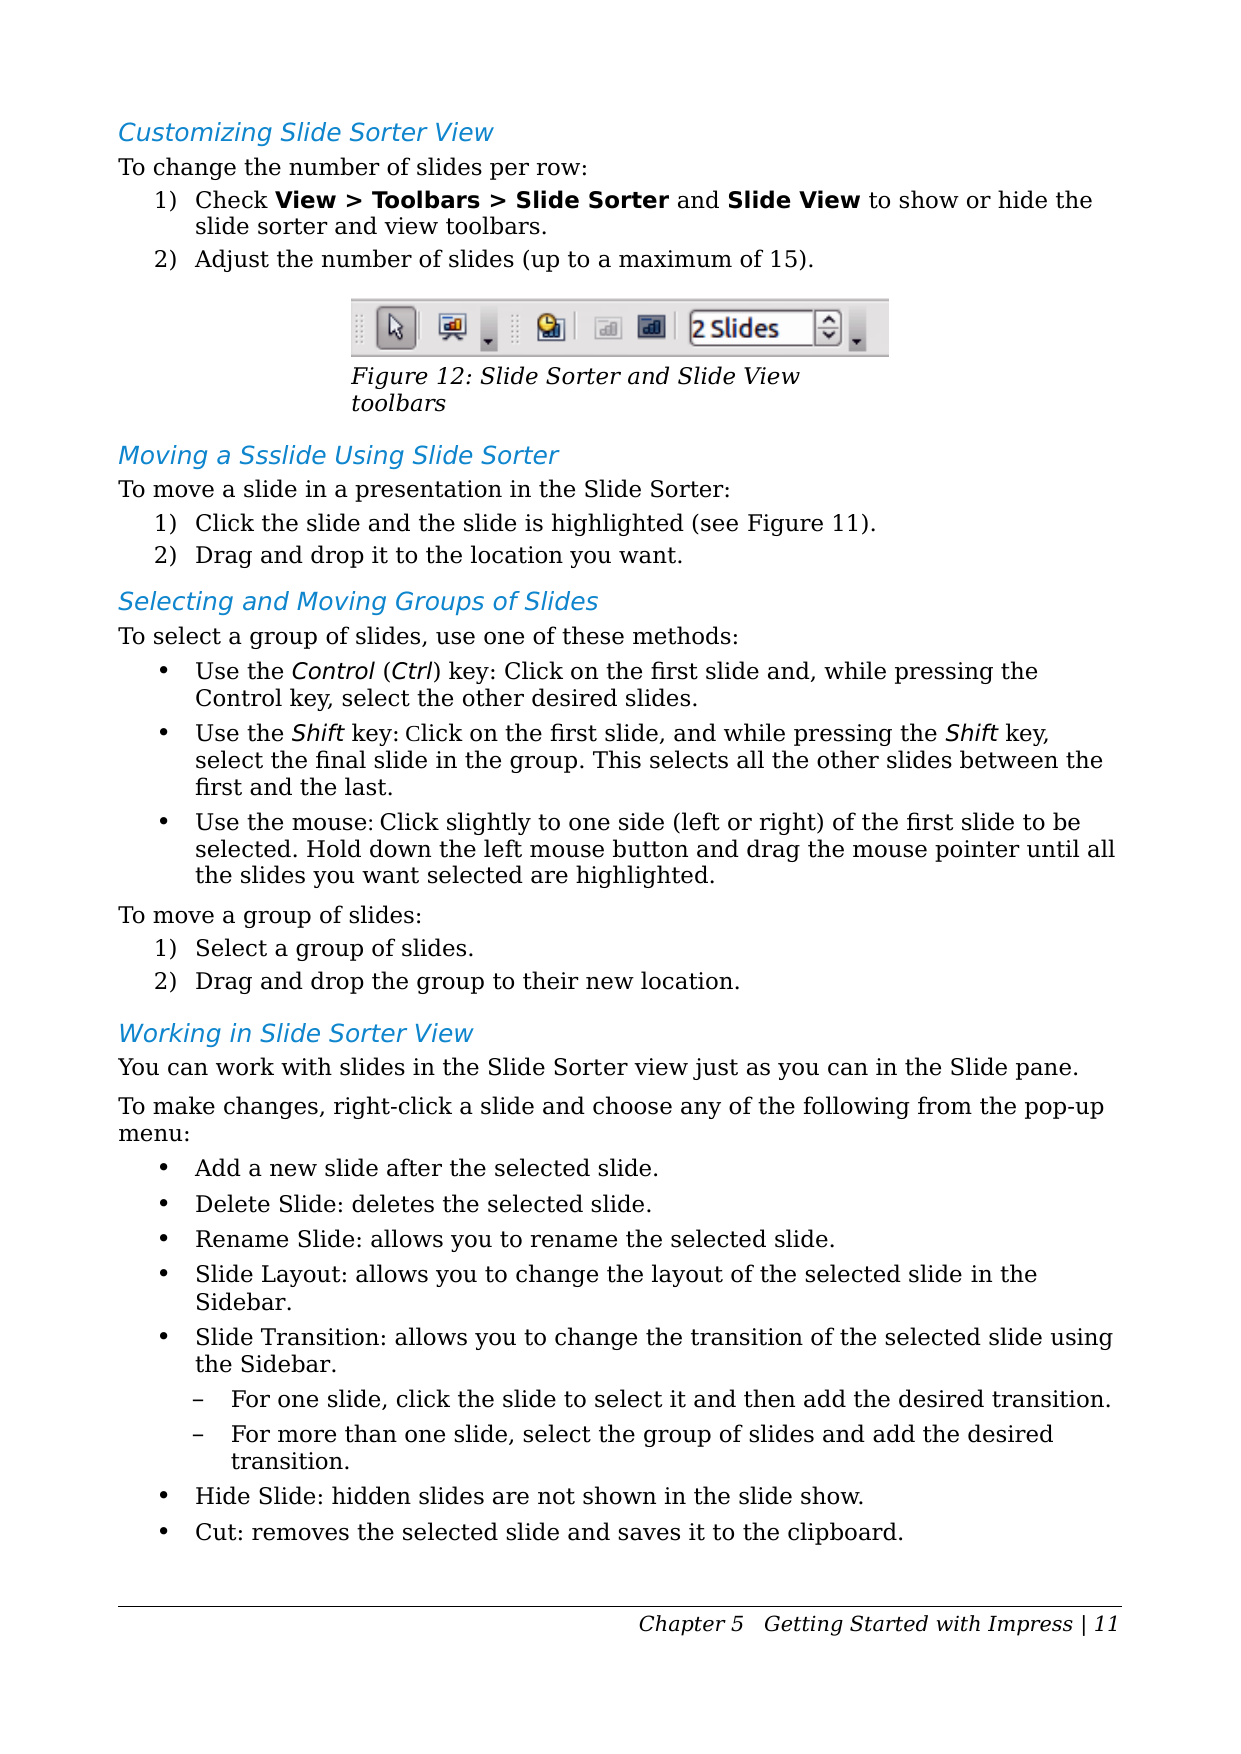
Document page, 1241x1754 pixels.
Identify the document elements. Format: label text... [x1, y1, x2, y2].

list Rename Slide: allows you to rename the selected slide. [156, 1224, 1122, 1253]
text You can work with slides in the Slide Sorter view just as you can in the Slide pane. [118, 1054, 1122, 1081]
list For more than one slide, select the group of slides and add the desired transition. [192, 1419, 1122, 1475]
subtitle Working in Slide Sorter View [118, 1019, 1122, 1048]
subtitle Customizing Slide Sorter View [118, 118, 1122, 147]
list Check View > Toolbars > Slide Sorter and Slide View to show or hide the slide sorter and view toolbars. [177, 187, 1122, 240]
list Drag and drop it to the location you want. [177, 543, 1122, 569]
list Select a group of slides. [177, 935, 1122, 962]
subtitle Selecting and Moving Groups of Slides [118, 587, 1122, 616]
list Slide Transition: allows you to change the transition of the selected slide using the Sidebar. [156, 1322, 1122, 1377]
list Drag and drop the group to their new location. [177, 968, 1122, 994]
list Click the slide and the slide is highlighted (see Figure 11). [177, 510, 1122, 536]
list Add a new slide after the selected slide. [156, 1153, 1122, 1182]
list Delete Slide: deletes the selected slide. [156, 1189, 1122, 1218]
list To select a group of slides, use one of these methods: [118, 623, 1122, 649]
list To move a slide in a presentation in the Slide Sorter: [118, 477, 1122, 503]
subtitle Moving a Ssslide Using Slide Sorter [118, 441, 1122, 470]
picture [351, 298, 889, 357]
list Use the Control (Ctrl) key: Click on the first slide and, while pressing the Control key, select the other desired slides. [156, 656, 1122, 712]
text Figure 12: Slide Sorter and Slide View toolbars [351, 363, 889, 417]
list Cut: removes the selected slide and saves it to the clipboard. [156, 1517, 1122, 1546]
list To make changes, right-click a slide and choose any of the following from the pop-up menu: [118, 1093, 1122, 1147]
list To change the number of slides per row: [118, 154, 1122, 180]
list Adjust the number of slides (up to a maximum of 15). [177, 246, 1122, 273]
list Hide Slide: hidden slides are not shown in the slide show. [156, 1481, 1122, 1510]
list To move a group of slides: [118, 902, 1122, 928]
list Use the mouse: Click slightly to one side (left or right) of the first slide to be selected. Hold down the left mouse button and drag the mouse pointer until all the slides you want selected are highlighted. [156, 807, 1122, 889]
list For one slide, click the slide to select it and then add the desired transition. [192, 1384, 1122, 1413]
list Slide Layout: allows you to change the layout of the selected slide in the Sidebar. [156, 1259, 1122, 1315]
list Use the Shift key: Click on the first slide, and while pressing the Shift key, select the final slide in the group. This selects all the other slides between the first and the last. [156, 718, 1122, 801]
